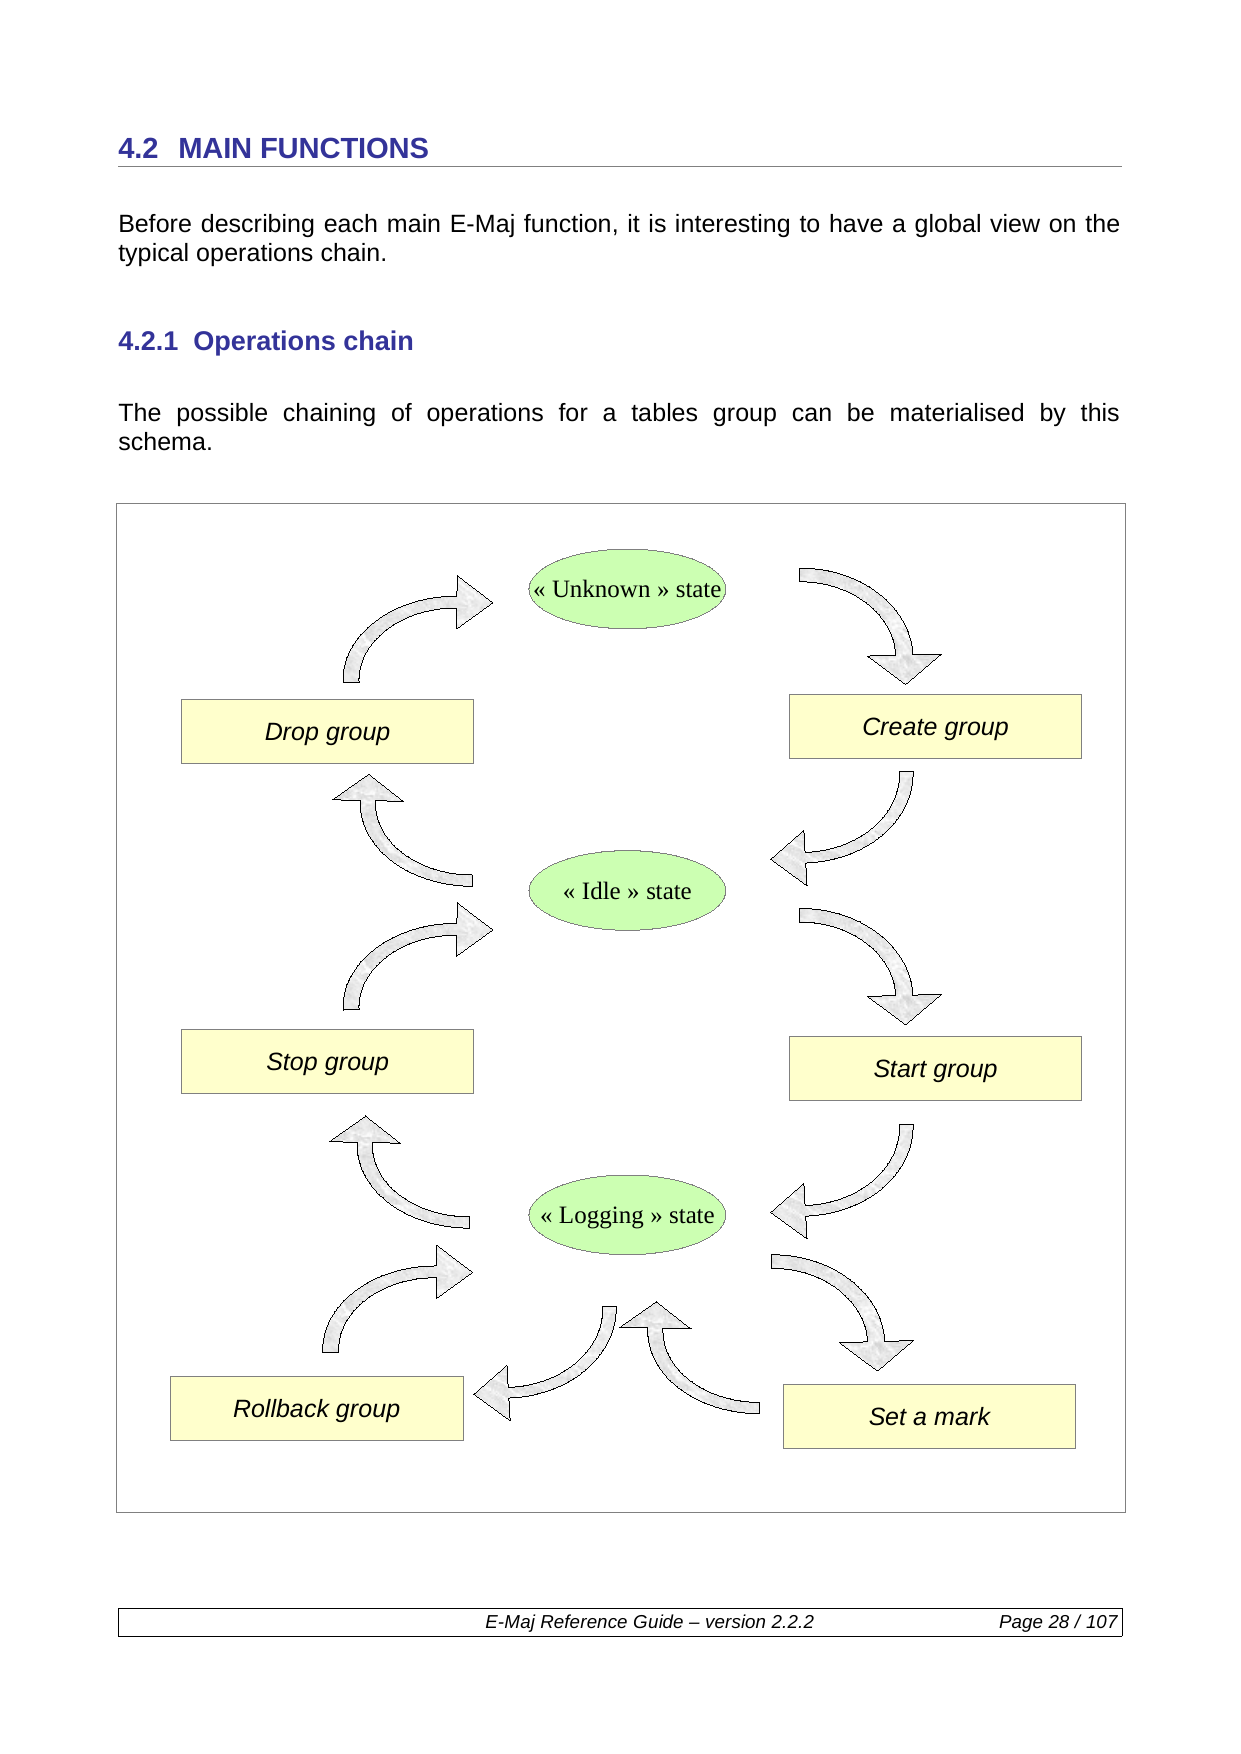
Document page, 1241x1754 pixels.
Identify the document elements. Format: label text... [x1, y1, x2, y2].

picture [475, 1307, 616, 1420]
subtitle Main functions [118, 131, 1122, 166]
picture [343, 575, 493, 682]
picture [772, 1254, 912, 1370]
text The possible chaining of operations for a tables group can be materialised by this schema. [118, 398, 1122, 456]
picture [770, 772, 913, 884]
text Before describing each main E-Maj function, it is interesting to have a global view on the typical operations chain. [118, 209, 1122, 267]
picture [333, 774, 473, 886]
picture [770, 1125, 913, 1237]
picture [620, 1301, 759, 1413]
picture [322, 1245, 473, 1352]
picture [800, 568, 939, 684]
picture [800, 908, 940, 1024]
picture [343, 903, 493, 1009]
picture [330, 1116, 469, 1228]
subtitle Operations chain [118, 325, 1122, 356]
